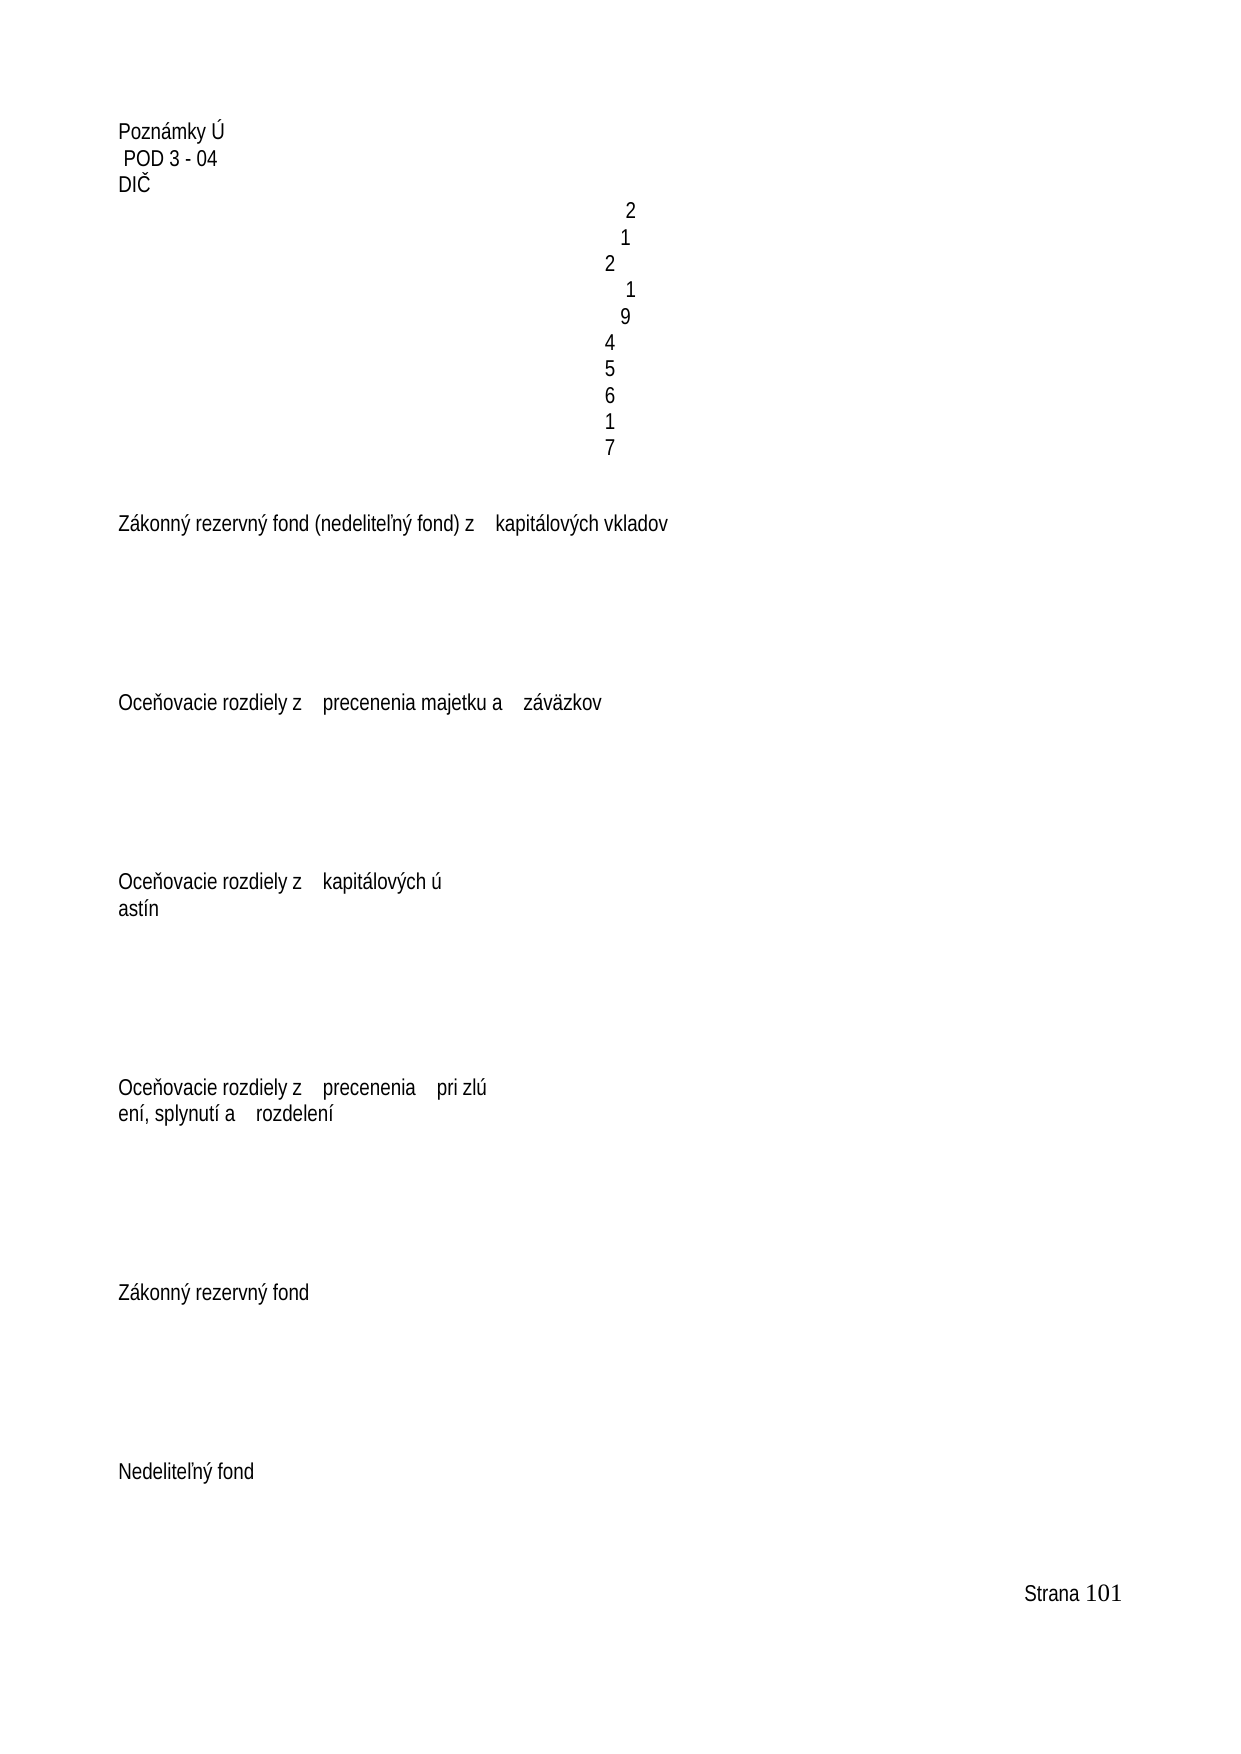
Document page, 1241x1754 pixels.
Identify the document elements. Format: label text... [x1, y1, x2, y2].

text Oceňovacie rozdiely z precenenia majetku a záväzkov [118, 689, 1122, 716]
text Zákonný rezervný fond (nedeliteľný fond) z kapitálových vkladov [118, 510, 1122, 537]
text Oceňovacie rozdiely z kapitálových ú [118, 868, 1122, 894]
text astín [118, 894, 1122, 921]
text Zákonný rezervný fond [118, 1279, 1122, 1305]
text ení, splynutí a rozdelení [118, 1100, 1122, 1126]
text Nedeliteľný fond [118, 1458, 1122, 1484]
text Oceňovacie rozdiely z precenenia pri zlú [118, 1073, 1122, 1100]
